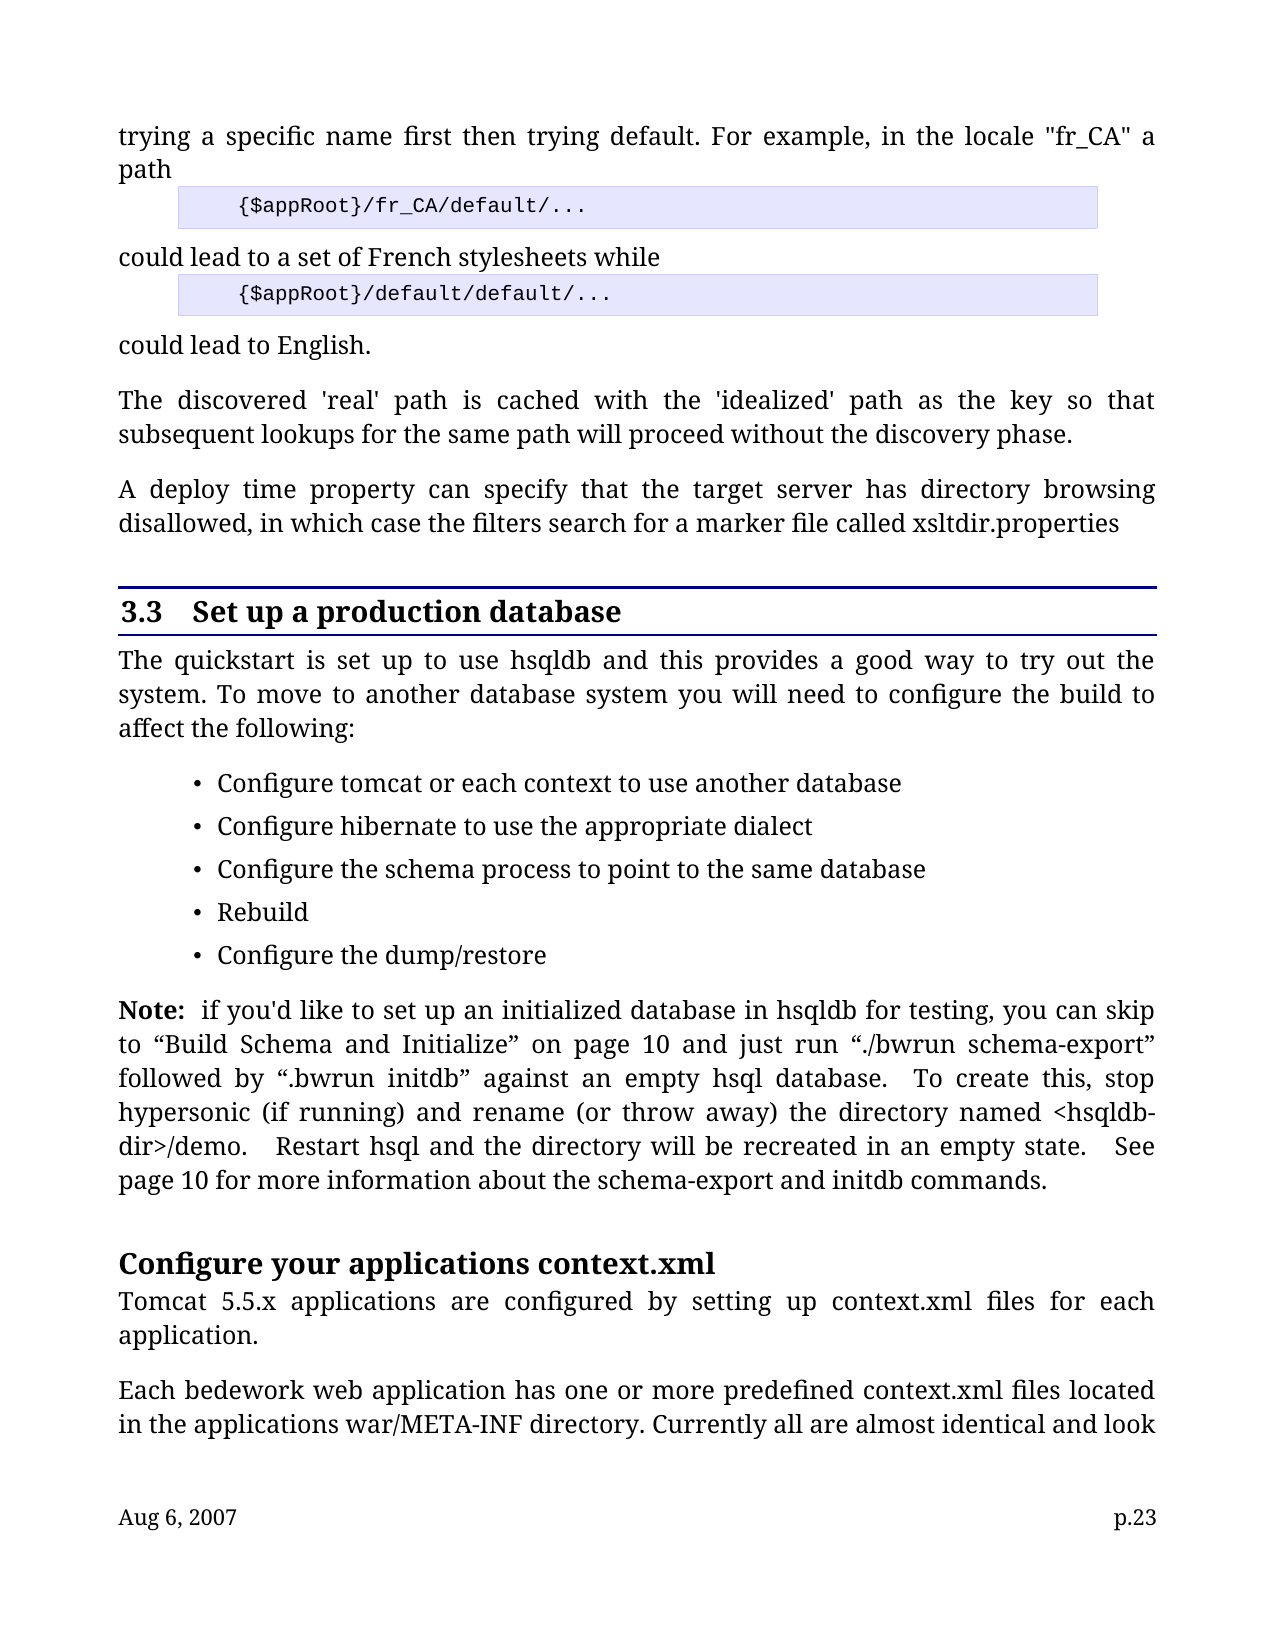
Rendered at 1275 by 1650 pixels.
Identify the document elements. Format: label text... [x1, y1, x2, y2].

text Note: if you'd like to set up an initialized database in hsqldb for testing, you can skip to “Build Schema and Initialize” on page 10 and just run “./bwrun schema-export” followed by “.bwrun initdb” against an empty hsql database. To create this, stop hypersonic (if running) and rename (or throw away) the directory named <hsqldb-dir>/demo. Restart hsql and the directory will be recreated in an empty state. See page 10 for more information about the schema-export and initdb commands. [118, 993, 1157, 1197]
list Rebuild [193, 894, 1157, 929]
list Configure the dump/restore [193, 938, 1157, 972]
text The quickstart is set up to use hsqldb and this provides a good way to try out the system. To move to another database system you will need to configure the build to affect the following: [118, 642, 1157, 744]
text The discovered 'real' path is cached with the 'idealized' path as the key so that subsequent lookups for the same path will proceed without the discovery phase. [118, 382, 1157, 451]
list Configure hibernate to use the appropriate dialect [193, 808, 1157, 843]
text A deploy time property can specify that the target server has directory browsing disallowed, in which case the filters search for a marker file called xsltdir.properties [118, 472, 1157, 540]
text trying a specific name first then trying default. For example, in the locale "fr_CA" a path [118, 118, 1157, 186]
text {$appRoot}/default/default/... [179, 275, 1097, 315]
subtitle Configure your applications context.xml [118, 1244, 1157, 1283]
subtitle Set up a production database [118, 589, 1157, 634]
list Configure tomcat or each context to use another database [193, 766, 1157, 799]
text could lead to a set of French stylesheets while [118, 240, 1157, 274]
text Each bedework web application has one or more predefined context.xml files located in the applications war/META-INF directory. Currently all are almost identical and look [118, 1372, 1157, 1441]
text Tomcat 5.5.x applications are configured by setting up context.xml files for each application. [118, 1283, 1157, 1351]
list Configure the schema process to point to the same database [193, 852, 1157, 886]
text {$appRoot}/fr_CA/default/... [179, 187, 1097, 228]
text could lead to English. [118, 327, 1157, 361]
